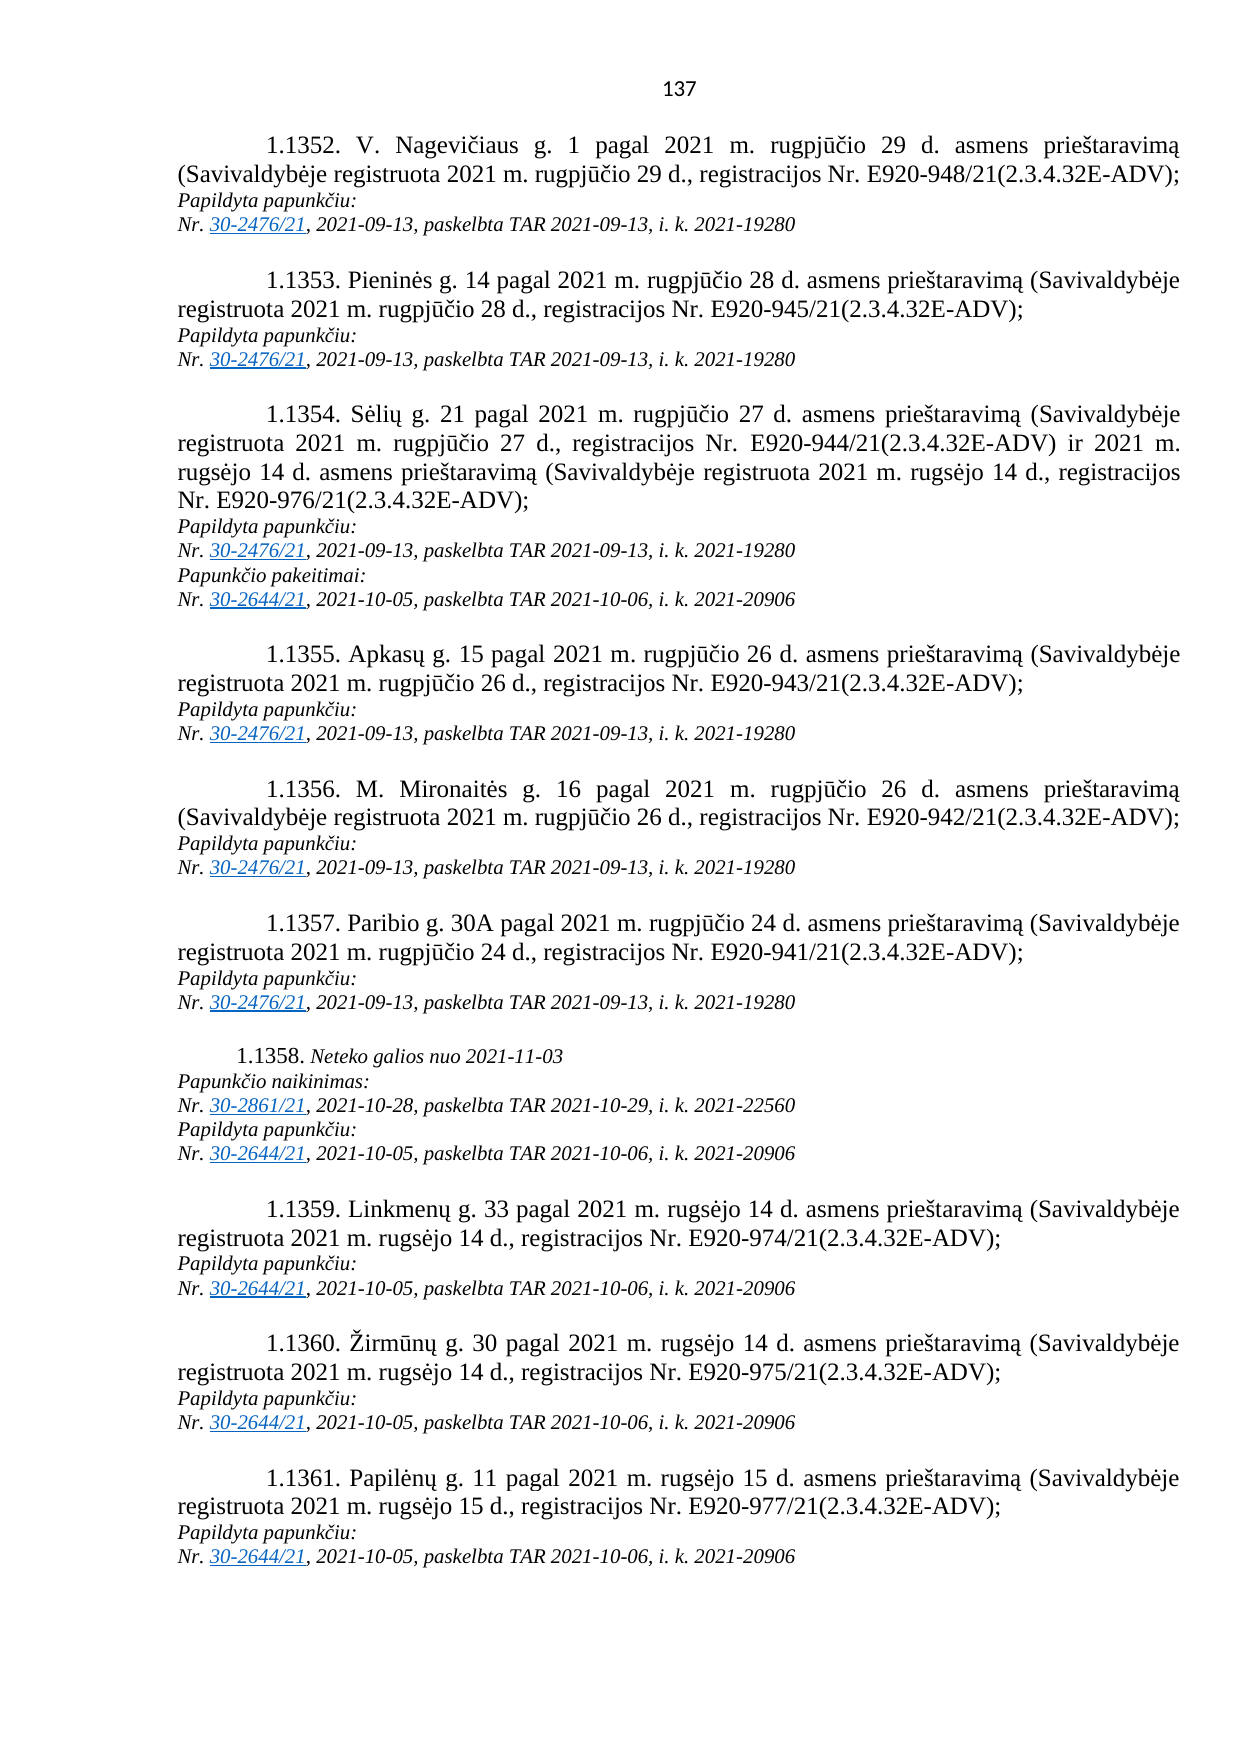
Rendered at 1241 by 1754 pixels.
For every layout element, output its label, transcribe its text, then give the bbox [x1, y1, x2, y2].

text 1.1359. Linkmenų g. 33 pagal 2021 m. rugsėjo 14 d. asmens prieštaravimą (Savivaldybėje registruota 2021 m. rugsėjo 14 d., registracijos Nr. E920-974/21(2.3.4.32E-ADV); [177, 1194, 1181, 1251]
text Nr. 30-2644/21, 2021-10-05, paskelbta TAR 2021-10-06, i. k. 2021-20906 [177, 1141, 1181, 1165]
text 1.1352. V. Nagevičiaus g. 1 pagal 2021 m. rugpjūčio 29 d. asmens prieštaravimą (Savivaldybėje registruota 2021 m. rugpjūčio 29 d., registracijos Nr. E920-948/21(2.3.4.32E-ADV); [177, 131, 1181, 188]
text Papildyta papunkčiu: [177, 188, 1181, 212]
text Papildyta papunkčiu: [177, 831, 1181, 855]
text Nr. 30-2644/21, 2021-10-05, paskelbta TAR 2021-10-06, i. k. 2021-20906 [177, 1544, 1181, 1568]
text Nr. 30-2476/21, 2021-09-13, paskelbta TAR 2021-09-13, i. k. 2021-19280 [177, 855, 1181, 879]
text Nr. 30-2644/21, 2021-10-05, paskelbta TAR 2021-10-06, i. k. 2021-20906 [177, 1275, 1181, 1299]
text Papildyta papunkčiu: [177, 966, 1181, 990]
text 1.1358. Neteko galios nuo 2021-11-03 [177, 1042, 1181, 1069]
text Papildyta papunkčiu: [177, 1386, 1181, 1410]
text Nr. 30-2476/21, 2021-09-13, paskelbta TAR 2021-09-13, i. k. 2021-19280 [177, 721, 1181, 745]
text Papildyta papunkčiu: [177, 1117, 1181, 1141]
text Nr. 30-2476/21, 2021-09-13, paskelbta TAR 2021-09-13, i. k. 2021-19280 [177, 212, 1181, 236]
text Nr. 30-2861/21, 2021-10-28, paskelbta TAR 2021-10-29, i. k. 2021-22560 [177, 1093, 1181, 1117]
text Papildyta papunkčiu: [177, 1251, 1181, 1275]
text Papildyta papunkčiu: [177, 514, 1181, 538]
text 1.1361. Papilėnų g. 11 pagal 2021 m. rugsėjo 15 d. asmens prieštaravimą (Savivaldybėje registruota 2021 m. rugsėjo 15 d., registracijos Nr. E920-977/21(2.3.4.32E-ADV); [177, 1463, 1181, 1520]
text Papunkčio pakeitimai: [177, 562, 1181, 587]
text Papildyta papunkčiu: [177, 1520, 1181, 1544]
text 1.1353. Pieninės g. 14 pagal 2021 m. rugpjūčio 28 d. asmens prieštaravimą (Savivaldybėje registruota 2021 m. rugpjūčio 28 d., registracijos Nr. E920-945/21(2.3.4.32E-ADV); [177, 265, 1181, 322]
text Papildyta papunkčiu: [177, 322, 1181, 347]
text Nr. 30-2644/21, 2021-10-05, paskelbta TAR 2021-10-06, i. k. 2021-20906 [177, 1410, 1181, 1434]
text 1.1360. Žirmūnų g. 30 pagal 2021 m. rugsėjo 14 d. asmens prieštaravimą (Savivaldybėje registruota 2021 m. rugsėjo 14 d., registracijos Nr. E920-975/21(2.3.4.32E-ADV); [177, 1328, 1181, 1386]
text 1.1357. Paribio g. 30A pagal 2021 m. rugpjūčio 24 d. asmens prieštaravimą (Savivaldybėje registruota 2021 m. rugpjūčio 24 d., registracijos Nr. E920-941/21(2.3.4.32E-ADV); [177, 908, 1181, 966]
text Nr. 30-2644/21, 2021-10-05, paskelbta TAR 2021-10-06, i. k. 2021-20906 [177, 587, 1181, 611]
text 1.1355. Apkasų g. 15 pagal 2021 m. rugpjūčio 26 d. asmens prieštaravimą (Savivaldybėje registruota 2021 m. rugpjūčio 26 d., registracijos Nr. E920-943/21(2.3.4.32E-ADV); [177, 639, 1181, 697]
text Papildyta papunkčiu: [177, 697, 1181, 721]
text Nr. 30-2476/21, 2021-09-13, paskelbta TAR 2021-09-13, i. k. 2021-19280 [177, 538, 1181, 562]
text Papunkčio naikinimas: [177, 1069, 1181, 1093]
text Nr. 30-2476/21, 2021-09-13, paskelbta TAR 2021-09-13, i. k. 2021-19280 [177, 990, 1181, 1014]
text 1.1354. Sėlių g. 21 pagal 2021 m. rugpjūčio 27 d. asmens prieštaravimą (Savivaldybėje registruota 2021 m. rugpjūčio 27 d., registracijos Nr. E920-944/21(2.3.4.32E-ADV) ir 2021 m. rugsėjo 14 d. asmens prieštaravimą (Savivaldybėje registruota 2021 m. rugsėjo 14 d., registracijos Nr. E920-976/21(2.3.4.32E-ADV); [177, 399, 1181, 514]
text Nr. 30-2476/21, 2021-09-13, paskelbta TAR 2021-09-13, i. k. 2021-19280 [177, 347, 1181, 371]
text 1.1356. M. Mironaitės g. 16 pagal 2021 m. rugpjūčio 26 d. asmens prieštaravimą (Savivaldybėje registruota 2021 m. rugpjūčio 26 d., registracijos Nr. E920-942/21(2.3.4.32E-ADV); [177, 774, 1181, 831]
